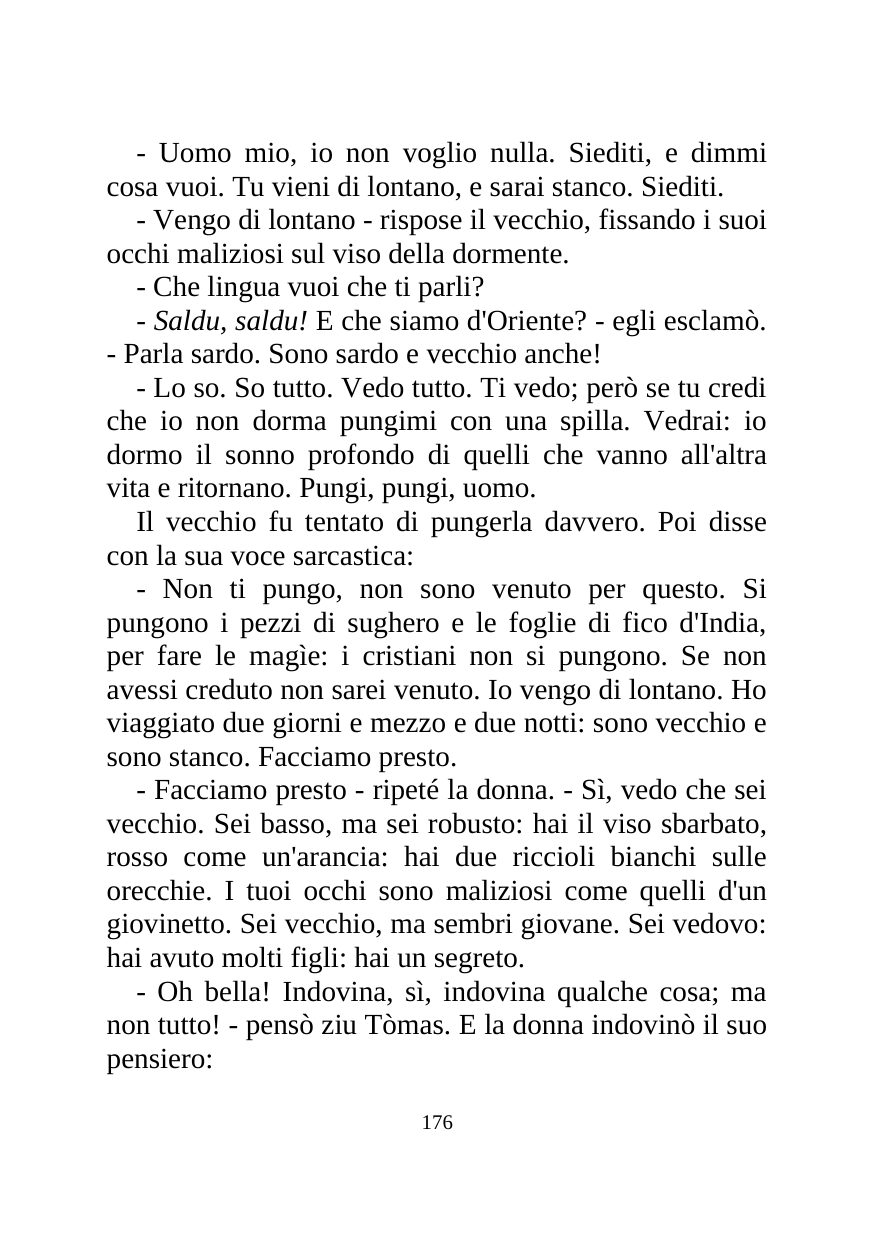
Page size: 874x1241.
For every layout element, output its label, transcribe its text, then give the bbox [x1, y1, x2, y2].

text - Oh bella! Indovina, sì, indovina qualche cosa; ma non tutto! - pensò ziu Tòmas. E la donna indovinò il suo pensiero: [106, 974, 768, 1074]
text Il vecchio fu tentato di pungerla davvero. Poi disse con la sua voce sarcastica: [106, 504, 768, 571]
text - Uomo mio, io non voglio nulla. Siediti, e dimmi cosa vuoi. Tu vieni di lontano, e sarai stanco. Siediti. [106, 135, 768, 202]
text - Che lingua vuoi che ti parli? [106, 269, 768, 303]
text - Vengo di lontano - rispose il vecchio, fissando i suoi occhi maliziosi sul viso della dormente. [106, 202, 768, 269]
text - Non ti pungo, non sono venuto per questo. Si pungono i pezzi di sughero e le foglie di fico d'India, per fare le magìe: i cristiani non si pungono. Se non avessi creduto non sarei venuto. Io vengo di lontano. Ho viaggiato due giorni e mezzo e due notti: sono vecchio e sono stanco. Facciamo presto. [106, 571, 768, 772]
text - Lo so. So tutto. Vedo tutto. Ti vedo; però se tu credi che io non dorma pungimi con una spilla. Vedrai: io dormo il sonno profondo di quelli che vanno all'altra vita e ritornano. Pungi, pungi, uomo. [106, 370, 768, 504]
text - Saldu, saldu! E che siamo d'Oriente? - egli esclamò. - Parla sardo. Sono sardo e vecchio anche! [106, 303, 768, 370]
text - Facciamo presto - ripeté la donna. - Sì, vedo che sei vecchio. Sei basso, ma sei robusto: hai il viso sbarbato, rosso come un'arancia: hai due riccioli bianchi sulle orecchie. I tuoi occhi sono maliziosi come quelli d'un giovinetto. Sei vecchio, ma sembri giovane. Sei vedovo: hai avuto molti figli: hai un segreto. [106, 772, 768, 974]
